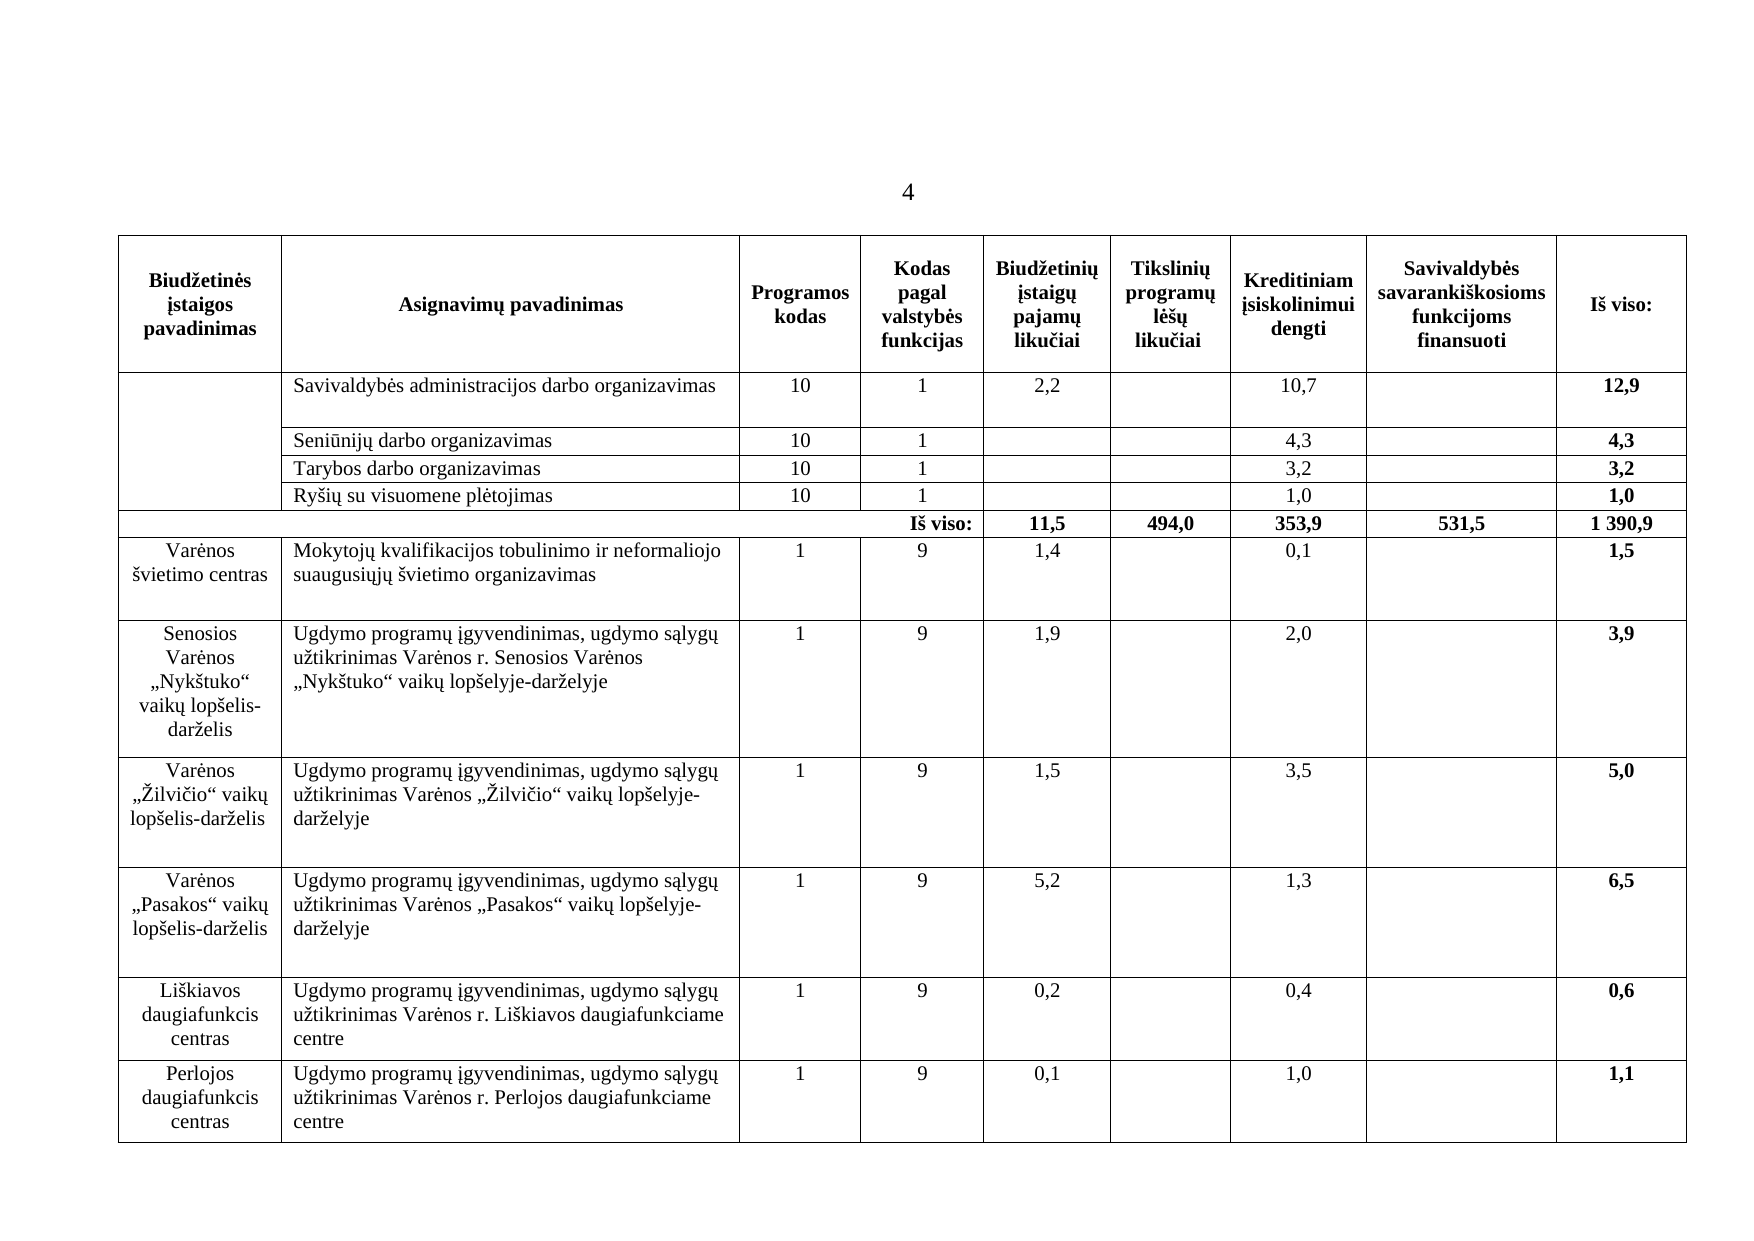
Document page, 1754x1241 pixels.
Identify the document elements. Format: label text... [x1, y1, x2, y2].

table_cell 494,0 [1111, 511, 1230, 537]
table_cell 3,2 [1557, 456, 1686, 482]
table_cell [1111, 978, 1230, 1060]
table_cell [1111, 538, 1230, 620]
table_cell 1 [740, 538, 860, 620]
table_cell [1111, 483, 1230, 510]
table_header Kreditiniam įsiskolinimui dengti [1231, 236, 1366, 372]
table_cell 1,4 [984, 538, 1110, 620]
table_cell [984, 483, 1110, 510]
table_cell 10 [740, 483, 860, 510]
table_cell [1111, 428, 1230, 455]
table_cell 11,5 [984, 511, 1110, 537]
table_cell Seniūnijų darbo organizavimas [282, 428, 739, 455]
table_cell [1111, 456, 1230, 482]
table_header Savivaldybės savarankiškosioms funkcijoms finansuoti [1367, 236, 1556, 372]
table_cell Tarybos darbo organizavimas [282, 456, 739, 482]
table_cell 2,2 [984, 373, 1110, 427]
table_cell 10,7 [1231, 373, 1366, 427]
table_cell Senosios Varėnos „Nykštuko“ vaikų lopšelis-darželis [119, 621, 281, 757]
table_header Biudžetinės įstaigos pavadinimas [119, 236, 281, 372]
table_cell 0,1 [984, 1061, 1110, 1142]
table_header Iš viso: [1557, 236, 1686, 372]
table_cell Iš viso: [119, 511, 983, 537]
table_cell Ugdymo programų įgyvendinimas, ugdymo sąlygų užtikrinimas Varėnos „Pasakos“ vaikų lopšelyje-darželyje [282, 868, 739, 977]
table_cell 9 [861, 978, 983, 1060]
table_cell 1 [861, 483, 983, 510]
table_cell [984, 456, 1110, 482]
table_cell 1 [861, 456, 983, 482]
table_header Asignavimų pavadinimas [282, 236, 739, 372]
table_cell 5,2 [984, 868, 1110, 977]
table_cell Ugdymo programų įgyvendinimas, ugdymo sąlygų užtikrinimas Varėnos „Žilvičio“ vaikų lopšelyje-darželyje [282, 758, 739, 867]
table_cell [1367, 538, 1556, 620]
table_cell 1 [861, 428, 983, 455]
table_cell 9 [861, 758, 983, 867]
table_cell 1 [740, 621, 860, 757]
table_cell 0,2 [984, 978, 1110, 1060]
table_cell Varėnos švietimo centras [119, 538, 281, 620]
table_cell Ugdymo programų įgyvendinimas, ugdymo sąlygų užtikrinimas Varėnos r. Liškiavos daugiafunkciame centre [282, 978, 739, 1060]
table_cell 1,0 [1231, 483, 1366, 510]
table_cell 10 [740, 456, 860, 482]
table_cell Savivaldybės administracijos darbo organizavimas [282, 373, 739, 427]
table_cell 1 [740, 1061, 860, 1142]
table_cell 6,5 [1557, 868, 1686, 977]
table_cell 1 [740, 868, 860, 977]
table_cell 9 [861, 538, 983, 620]
table_cell 0,1 [1231, 538, 1366, 620]
table_cell Ugdymo programų įgyvendinimas, ugdymo sąlygų užtikrinimas Varėnos r. Senosios Varėnos „Nykštuko“ vaikų lopšelyje-darželyje [282, 621, 739, 757]
table_cell 353,9 [1231, 511, 1366, 537]
table_cell Liškiavos daugiafunkcis centras [119, 978, 281, 1060]
table_cell 3,9 [1557, 621, 1686, 757]
table_cell Ryšių su visuomene plėtojimas [282, 483, 739, 510]
table_cell [119, 373, 281, 510]
table_cell 531,5 [1367, 511, 1556, 537]
table_cell 0,4 [1231, 978, 1366, 1060]
table_cell 0,6 [1557, 978, 1686, 1060]
table_cell 1,1 [1557, 1061, 1686, 1142]
table_cell [1111, 868, 1230, 977]
table_cell Perlojos daugiafunkcis centras [119, 1061, 281, 1142]
table_cell 10 [740, 373, 860, 427]
table_cell 9 [861, 621, 983, 757]
table_cell Ugdymo programų įgyvendinimas, ugdymo sąlygų užtikrinimas Varėnos r. Perlojos daugiafunkciame centre [282, 1061, 739, 1142]
table_cell 1 [861, 373, 983, 427]
table_cell 1,9 [984, 621, 1110, 757]
table_cell [1111, 373, 1230, 427]
table_cell [1111, 1061, 1230, 1142]
table_cell [1367, 373, 1556, 427]
table_cell [1367, 868, 1556, 977]
table_cell 3,2 [1231, 456, 1366, 482]
table_cell [1367, 456, 1556, 482]
table_header Tikslinių programų lėšų likučiai [1111, 236, 1230, 372]
table_cell 10 [740, 428, 860, 455]
table_cell 4,3 [1557, 428, 1686, 455]
table_cell [1111, 758, 1230, 867]
table_cell [1367, 483, 1556, 510]
table_cell 1 [740, 978, 860, 1060]
table_cell [1367, 428, 1556, 455]
table_cell 3,5 [1231, 758, 1366, 867]
table_cell Varėnos „Pasakos“ vaikų lopšelis-darželis [119, 868, 281, 977]
table_cell [984, 428, 1110, 455]
table_cell 5,0 [1557, 758, 1686, 867]
table_cell 9 [861, 868, 983, 977]
table_cell Mokytojų kvalifikacijos tobulinimo ir neformaliojo suaugusiųjų švietimo organizavimas [282, 538, 739, 620]
table_cell 9 [861, 1061, 983, 1142]
table_cell [1111, 621, 1230, 757]
table_cell 12,9 [1557, 373, 1686, 427]
table_header Kodas pagal valstybės funkcijas [861, 236, 983, 372]
table_cell [1367, 758, 1556, 867]
table_cell 1,3 [1231, 868, 1366, 977]
table_cell [1367, 1061, 1556, 1142]
table_header Biudžetinių įstaigų pajamų likučiai [984, 236, 1110, 372]
table_cell 1,0 [1231, 1061, 1366, 1142]
table_cell 1,5 [1557, 538, 1686, 620]
table_cell 1,5 [984, 758, 1110, 867]
table_cell 4,3 [1231, 428, 1366, 455]
table_cell [1367, 978, 1556, 1060]
table_header Programos kodas [740, 236, 860, 372]
table_cell [1367, 621, 1556, 757]
table_cell 1,0 [1557, 483, 1686, 510]
table_cell Varėnos „Žilvičio“ vaikų lopšelis-darželis [119, 758, 281, 867]
table_cell 1 [740, 758, 860, 867]
table_cell 1 390,9 [1557, 511, 1686, 537]
table_cell 2,0 [1231, 621, 1366, 757]
